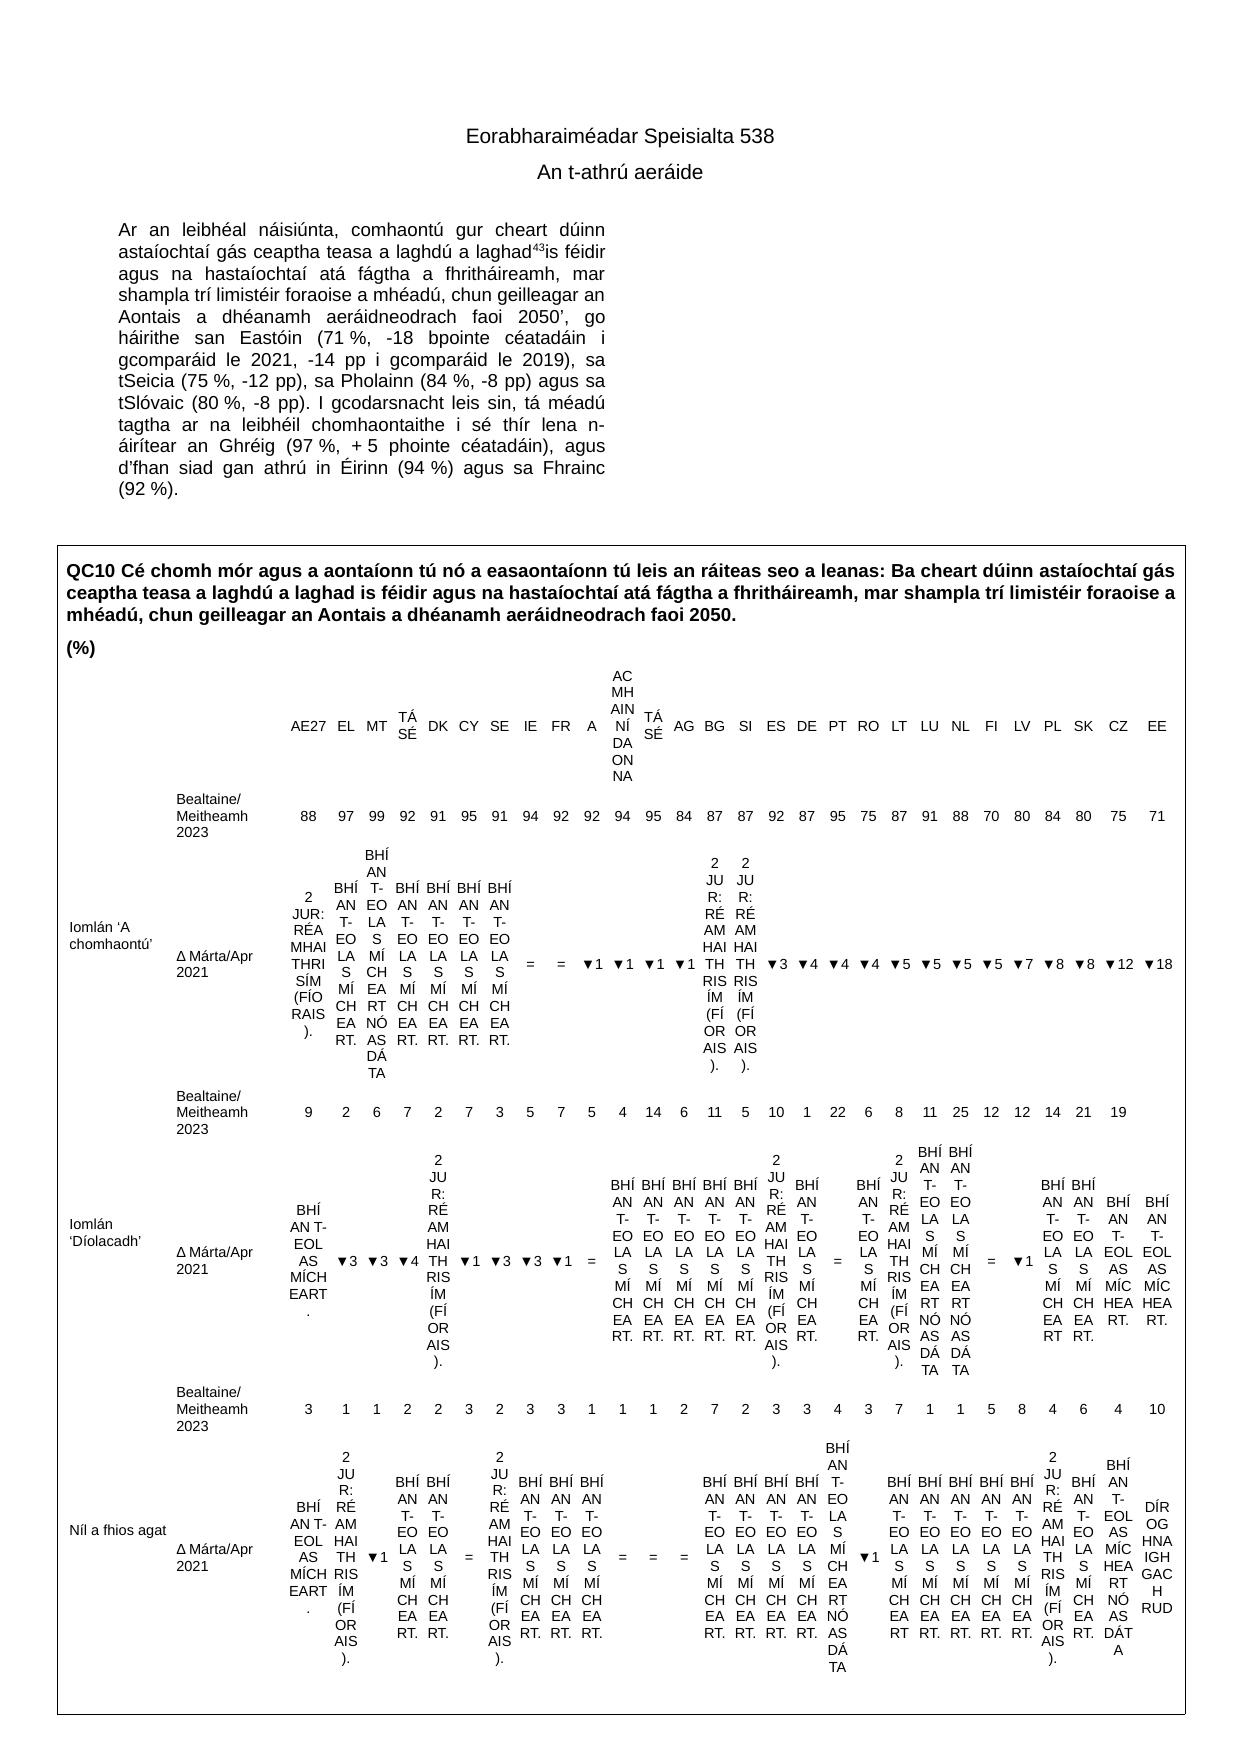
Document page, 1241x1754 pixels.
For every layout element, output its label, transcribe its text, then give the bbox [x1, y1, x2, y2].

table_header FR [546, 664, 576, 788]
table_cell 14 [638, 1084, 668, 1141]
text QC10 Cé chomh mór agus a aontaíonn tú nó a easaontaíonn tú leis an ráiteas seo a leanas: Ba cheart dúinn astaíochtaí gás ceaptha teasa a laghdú a laghad is féidir agus na hastaíochtaí atá fágtha a fhritháireamh, mar shampla trí limistéir foraoise a mhéadú, chun geilleagar an Aontais a dhéanamh aeráidneodrach faoi 2050. [66, 560, 1176, 625]
table_cell = [976, 1141, 1007, 1381]
table_cell 2 JUR: RÉAMHAITHRISÍM (FÍORAIS). [423, 1141, 453, 1381]
table_cell ▼12 [1099, 844, 1138, 1084]
table_cell 2 [423, 1381, 453, 1437]
table_cell = [607, 1437, 638, 1678]
table_cell Bealtaine/Meitheamh 2023 [173, 788, 286, 844]
table_cell ▼18 [1138, 844, 1176, 1084]
table_cell BHÍ AN T-EOLAS MÍCHEART. [638, 1141, 668, 1381]
table_cell 88 [286, 788, 331, 844]
table_cell BHÍ AN T-EOLAS MÍCHEART. [945, 1437, 976, 1678]
table_cell 12 [976, 1084, 1007, 1141]
table_cell 2 [730, 1381, 761, 1437]
table_cell 2 JUR: RÉAMHAITHRISÍM (FÍORAIS). [1037, 1437, 1068, 1678]
table_cell 6 [1068, 1381, 1099, 1437]
table_header IE [515, 664, 546, 788]
table_cell = [638, 1437, 668, 1678]
table_cell 94 [607, 788, 638, 844]
table_cell BHÍ AN T-EOLAS MÍCHEART. [546, 1437, 576, 1678]
table_cell 94 [515, 788, 546, 844]
table_cell 71 [1138, 788, 1176, 844]
table_cell BHÍ AN T-EOLAS MÍCHEART. [914, 1437, 945, 1678]
table_cell ▼8 [1068, 844, 1099, 1084]
text Ar an leibhéal náisiúnta, comhaontú gur cheart dúinn astaíochtaí gás ceaptha teasa a laghdú a laghadis féidir agus na hastaíochtaí atá fágtha a fhritháireamh, mar shampla trí limistéir foraoise a mhéadú, chun geilleagar an Aontais a dhéanamh aeráidneodrach faoi 2050’, go háirithe san Eastóin (71 %, -18 bpointe céatadáin i gcomparáid le 2021, -14 pp i gcomparáid le 2019), sa tSeicia (75 %, -12 pp), sa Pholainn (84 %, -8 pp) agus sa tSlóvaic (80 %, -8 pp). I gcodarsnacht leis sin, tá méadú tagtha ar na leibhéil chomhaontaithe i sé thír lena n-áirítear an Ghréig (97 %, + 5 phointe céatadáin), agus d’fhan siad gan athrú in Éirinn (94 %) agus sa Fhrainc (92 %). [118, 219, 605, 499]
table_cell BHÍ AN T-EOLAS MÍCHEART. [1068, 1141, 1099, 1381]
table_cell DÍROGHNAIGH GACH RUD [1138, 1437, 1176, 1678]
table_cell BHÍ AN T-EOLAS MÍCHEART. [1099, 1141, 1138, 1381]
table_cell BHÍ AN T-EOLAS MÍCHEART. [286, 1437, 331, 1678]
table_cell 2 JUR: RÉAMHAITHRISÍM (FÍORAIS). [484, 1437, 515, 1678]
table_cell BHÍ AN T-EOLAS MÍCHEART. [484, 844, 515, 1084]
table_cell BHÍ AN T-EOLAS MÍCHEART. [699, 1141, 730, 1381]
table_cell 4 [1037, 1381, 1068, 1437]
table_cell 87 [730, 788, 761, 844]
table_cell 9 [286, 1084, 331, 1141]
table_cell 95 [454, 788, 484, 844]
table_cell Bealtaine/Meitheamh 2023 [173, 1381, 286, 1437]
table_cell BHÍ AN T-EOLAS MÍCHEART. [730, 1437, 761, 1678]
table_cell BHÍ AN T-EOLAS MÍCHEART NÓ AS DÁTA [1099, 1437, 1138, 1678]
table_header EE [1138, 664, 1176, 788]
table_header AG [669, 664, 699, 788]
table_cell 1 [331, 1381, 361, 1437]
table_cell = [546, 844, 576, 1084]
table_cell Níl a fhios agat [66, 1381, 173, 1678]
table_cell BHÍ AN T-EOLAS MÍCHEART. [853, 1141, 884, 1381]
table_header LU [914, 664, 945, 788]
table_header EL [331, 664, 361, 788]
table_cell 92 [761, 788, 791, 844]
table_cell BHÍ AN T-EOLAS MÍCHEART NÓ AS DÁTA [822, 1437, 853, 1678]
table_cell 7 [884, 1381, 914, 1437]
table_cell 3 [515, 1381, 546, 1437]
table_cell 91 [484, 788, 515, 844]
table_cell ▼5 [884, 844, 914, 1084]
table_cell 10 [1138, 1381, 1176, 1437]
table_cell 10 [761, 1084, 791, 1141]
table_cell BHÍ AN T-EOLAS MÍCHEART. [515, 1437, 546, 1678]
table_cell 25 [945, 1084, 976, 1141]
table_header DK [423, 664, 453, 788]
table_cell ▼3 [515, 1141, 546, 1381]
table_cell 2 [331, 1084, 361, 1141]
table_cell 2 JUR: RÉAMHAITHRISÍM (FÍORAIS). [730, 844, 761, 1084]
table_header SK [1068, 664, 1099, 788]
table_header LV [1007, 664, 1037, 788]
table_cell 22 [822, 1084, 853, 1141]
table_cell 3 [761, 1381, 791, 1437]
table_cell 4 [607, 1084, 638, 1141]
table_cell 87 [884, 788, 914, 844]
table_cell 5 [730, 1084, 761, 1141]
table_cell 1 [361, 1381, 392, 1437]
table_header TÁ SÉ [638, 664, 668, 788]
table_cell 7 [392, 1084, 423, 1141]
table_cell 92 [576, 788, 607, 844]
table_header PL [1037, 664, 1068, 788]
table_cell BHÍ AN T-EOLAS MÍCHEART. [791, 1141, 822, 1381]
table_cell ▼3 [331, 1141, 361, 1381]
table_header LT [884, 664, 914, 788]
table_cell 2 JUR: RÉAMHAITHRISÍM (FÍORAIS). [761, 1141, 791, 1381]
table_cell 75 [853, 788, 884, 844]
table_cell 7 [454, 1084, 484, 1141]
table_cell ▼4 [822, 844, 853, 1084]
table_cell 80 [1007, 788, 1037, 844]
table_cell 5 [976, 1381, 1007, 1437]
table_cell 2 [484, 1381, 515, 1437]
table_cell 3 [454, 1381, 484, 1437]
table_cell 5 [515, 1084, 546, 1141]
table_header NL [945, 664, 976, 788]
table_cell ▼8 [1037, 844, 1068, 1084]
table_cell BHÍ AN T-EOLAS MÍCHEART. [423, 1437, 453, 1678]
table_cell BHÍ AN T-EOLAS MÍCHEART [884, 1437, 914, 1678]
table_header DE [791, 664, 822, 788]
table_cell BHÍ AN T-EOLAS MÍCHEART. [761, 1437, 791, 1678]
table_cell BHÍ AN T-EOLAS MÍCHEART. [576, 1437, 607, 1678]
table_cell 2 [669, 1381, 699, 1437]
table_cell 84 [669, 788, 699, 844]
table_cell 6 [361, 1084, 392, 1141]
table_cell BHÍ AN T-EOLAS MÍCHEART [1037, 1141, 1068, 1381]
table_cell BHÍ AN T-EOLAS MÍCHEART NÓ AS DÁTA [945, 1141, 976, 1381]
table_cell ▼1 [1007, 1141, 1037, 1381]
table_header [66, 664, 173, 788]
table_cell ▼5 [914, 844, 945, 1084]
table_cell BHÍ AN T-EOLAS MÍCHEART. [423, 844, 453, 1084]
table_cell 95 [638, 788, 668, 844]
table_cell 3 [853, 1381, 884, 1437]
table_header TÁ SÉ [392, 664, 423, 788]
table_cell [1138, 1084, 1176, 1141]
table_cell Δ Márta/Apr 2021 [173, 1141, 286, 1381]
table_cell Iomlán ‘Díolacadh’ [66, 1084, 173, 1381]
table_header SE [484, 664, 515, 788]
table_header ACMHAINNÍ DAONNA [607, 664, 638, 788]
table_cell 7 [546, 1084, 576, 1141]
table_cell 87 [699, 788, 730, 844]
table_cell 4 [1099, 1381, 1138, 1437]
table_cell BHÍ AN T-EOLAS MÍCHEART. [331, 844, 361, 1084]
table_cell 8 [884, 1084, 914, 1141]
table_cell 8 [1007, 1381, 1037, 1437]
table_cell BHÍ AN T-EOLAS MÍCHEART NÓ AS DÁTA [361, 844, 392, 1084]
table_header SI [730, 664, 761, 788]
table_cell 6 [853, 1084, 884, 1141]
table_cell ▼1 [576, 844, 607, 1084]
table_cell ▼1 [669, 844, 699, 1084]
table_cell 6 [669, 1084, 699, 1141]
table_cell 3 [546, 1381, 576, 1437]
table_cell Iomlán ‘A chomhaontú’ [66, 788, 173, 1084]
table_cell 99 [361, 788, 392, 844]
table_cell 88 [945, 788, 976, 844]
table_cell ▼3 [484, 1141, 515, 1381]
table_cell 14 [1037, 1084, 1068, 1141]
table_cell BHÍ AN T-EOLAS MÍCHEART. [392, 844, 423, 1084]
table_cell 7 [699, 1381, 730, 1437]
table_cell ▼4 [791, 844, 822, 1084]
table_cell BHÍ AN T-EOLAS MÍCHEART. [286, 1141, 331, 1381]
table_cell 95 [822, 788, 853, 844]
table_cell 80 [1068, 788, 1099, 844]
table_cell 3 [286, 1381, 331, 1437]
table_cell 2 JUR: RÉAMHAITHRISÍM (FÍORAIS). [286, 844, 331, 1084]
table_header [173, 664, 286, 788]
table_header RO [853, 664, 884, 788]
table_header CY [454, 664, 484, 788]
table_cell ▼4 [853, 844, 884, 1084]
table_header A [576, 664, 607, 788]
table_cell 1 [576, 1381, 607, 1437]
table_cell 2 JUR: RÉAMHAITHRISÍM (FÍORAIS). [699, 844, 730, 1084]
table_cell ▼3 [761, 844, 791, 1084]
table_cell 70 [976, 788, 1007, 844]
table_cell BHÍ AN T-EOLAS MÍCHEART. [669, 1141, 699, 1381]
table_cell BHÍ AN T-EOLAS MÍCHEART. [1138, 1141, 1176, 1381]
table_cell ▼1 [546, 1141, 576, 1381]
table_cell BHÍ AN T-EOLAS MÍCHEART. [454, 844, 484, 1084]
table_cell = [454, 1437, 484, 1678]
table_cell 2 [423, 1084, 453, 1141]
text (%) [66, 637, 1176, 658]
table_cell 1 [914, 1381, 945, 1437]
table_cell 12 [1007, 1084, 1037, 1141]
table_cell ▼1 [638, 844, 668, 1084]
table_cell 92 [392, 788, 423, 844]
table_cell 75 [1099, 788, 1138, 844]
table_cell 1 [638, 1381, 668, 1437]
table_cell ▼3 [361, 1141, 392, 1381]
table_cell BHÍ AN T-EOLAS MÍCHEART. [699, 1437, 730, 1678]
table_cell = [576, 1141, 607, 1381]
table_header AE27 [286, 664, 331, 788]
table_cell BHÍ AN T-EOLAS MÍCHEART. [392, 1437, 423, 1678]
table_cell ▼5 [945, 844, 976, 1084]
table_cell BHÍ AN T-EOLAS MÍCHEART. [1068, 1437, 1099, 1678]
table_cell ▼4 [392, 1141, 423, 1381]
table_cell 4 [822, 1381, 853, 1437]
table_cell 1 [945, 1381, 976, 1437]
table_cell 3 [484, 1084, 515, 1141]
table_cell BHÍ AN T-EOLAS MÍCHEART NÓ AS DÁTA [914, 1141, 945, 1381]
table_cell 11 [914, 1084, 945, 1141]
table_header MT [361, 664, 392, 788]
table_cell Δ Márta/Apr 2021 [173, 1437, 286, 1678]
table_cell 11 [699, 1084, 730, 1141]
table_cell ▼7 [1007, 844, 1037, 1084]
table_cell BHÍ AN T-EOLAS MÍCHEART. [791, 1437, 822, 1678]
table_cell 2 JUR: RÉAMHAITHRISÍM (FÍORAIS). [331, 1437, 361, 1678]
table_cell BHÍ AN T-EOLAS MÍCHEART. [1007, 1437, 1037, 1678]
table_cell 5 [576, 1084, 607, 1141]
table_cell ▼5 [976, 844, 1007, 1084]
table_cell 3 [791, 1381, 822, 1437]
table_cell = [822, 1141, 853, 1381]
table_header CZ [1099, 664, 1138, 788]
table_cell ▼1 [361, 1437, 392, 1678]
table_cell BHÍ AN T-EOLAS MÍCHEART. [607, 1141, 638, 1381]
table_cell = [515, 844, 546, 1084]
table_cell 21 [1068, 1084, 1099, 1141]
table_cell 92 [546, 788, 576, 844]
table_cell 91 [914, 788, 945, 844]
table_header PT [822, 664, 853, 788]
table_header ES [761, 664, 791, 788]
table_cell 19 [1099, 1084, 1138, 1141]
table_cell 91 [423, 788, 453, 844]
table_cell Bealtaine/Meitheamh 2023 [173, 1084, 286, 1141]
table_cell 1 [791, 1084, 822, 1141]
table_cell ▼1 [607, 844, 638, 1084]
table_cell ▼1 [853, 1437, 884, 1678]
table_cell 2 JUR: RÉAMHAITHRISÍM (FÍORAIS). [884, 1141, 914, 1381]
table_cell Δ Márta/Apr 2021 [173, 844, 286, 1084]
table_cell ▼1 [454, 1141, 484, 1381]
table_cell 87 [791, 788, 822, 844]
table_cell BHÍ AN T-EOLAS MÍCHEART. [730, 1141, 761, 1381]
table_header BG [699, 664, 730, 788]
table_cell = [669, 1437, 699, 1678]
table_cell 84 [1037, 788, 1068, 844]
table_header FI [976, 664, 1007, 788]
table_cell 97 [331, 788, 361, 844]
table_cell 2 [392, 1381, 423, 1437]
table_cell BHÍ AN T-EOLAS MÍCHEART. [976, 1437, 1007, 1678]
table_cell 1 [607, 1381, 638, 1437]
